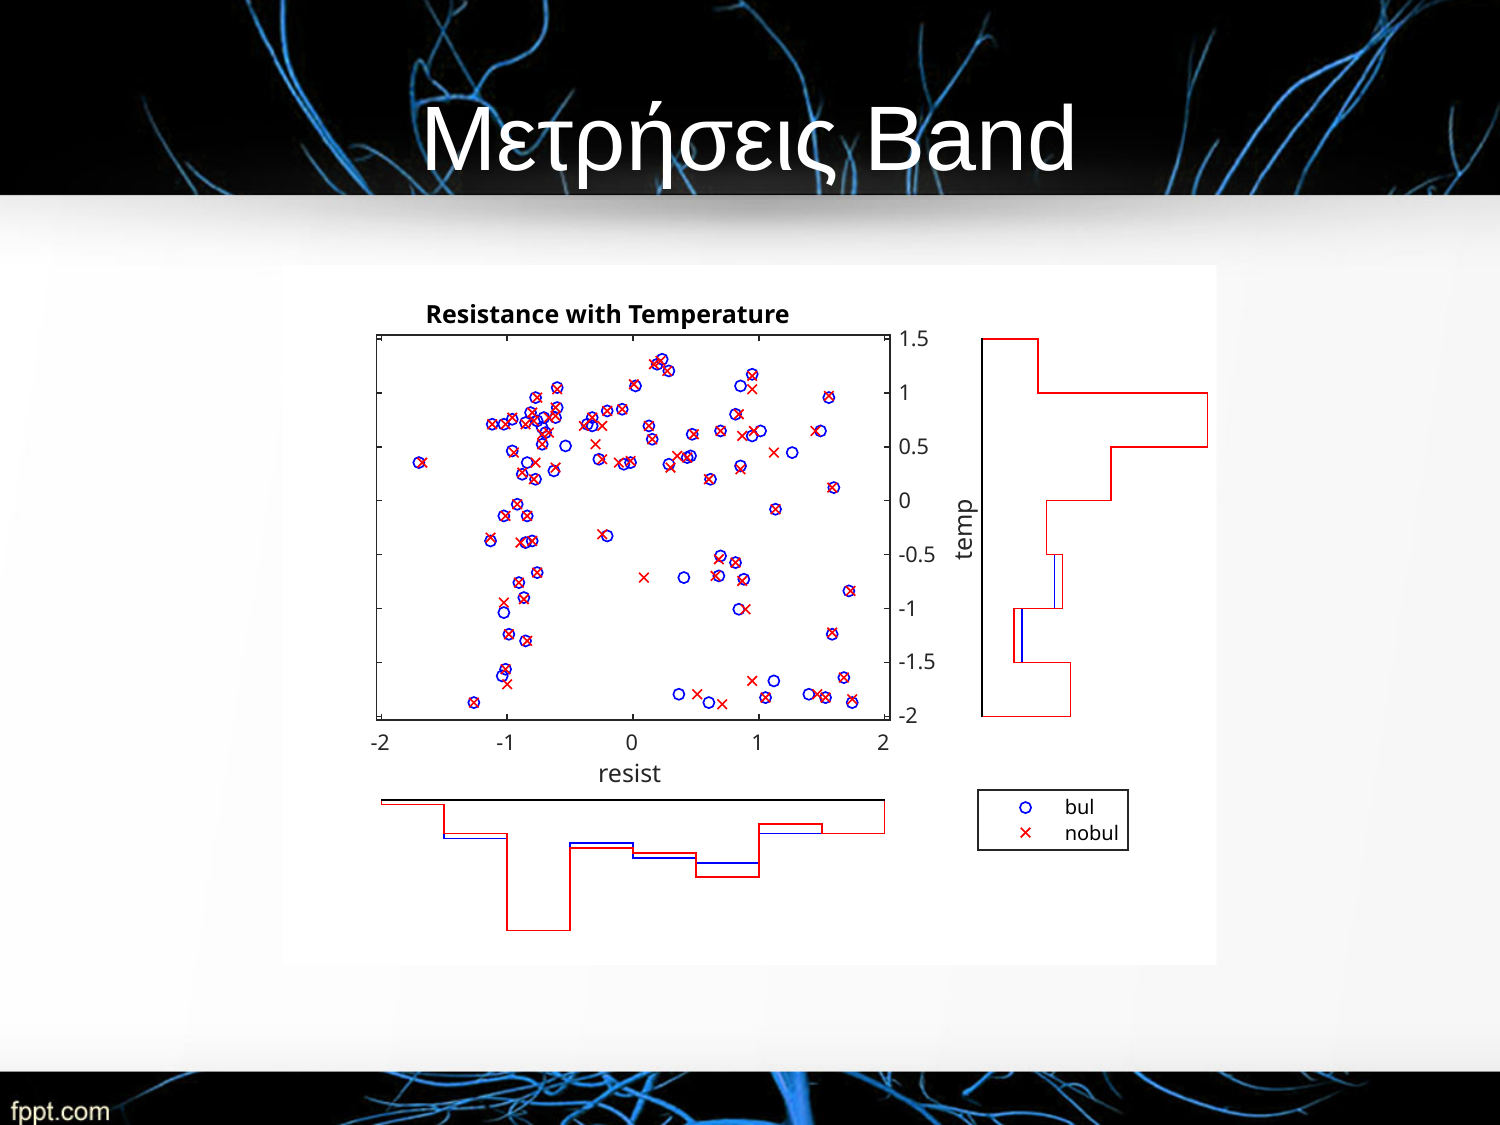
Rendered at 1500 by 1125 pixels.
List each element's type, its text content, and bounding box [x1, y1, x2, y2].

picture [0, 0, 1500, 1125]
title Μετρήσεις Band [75, 45, 1425, 233]
